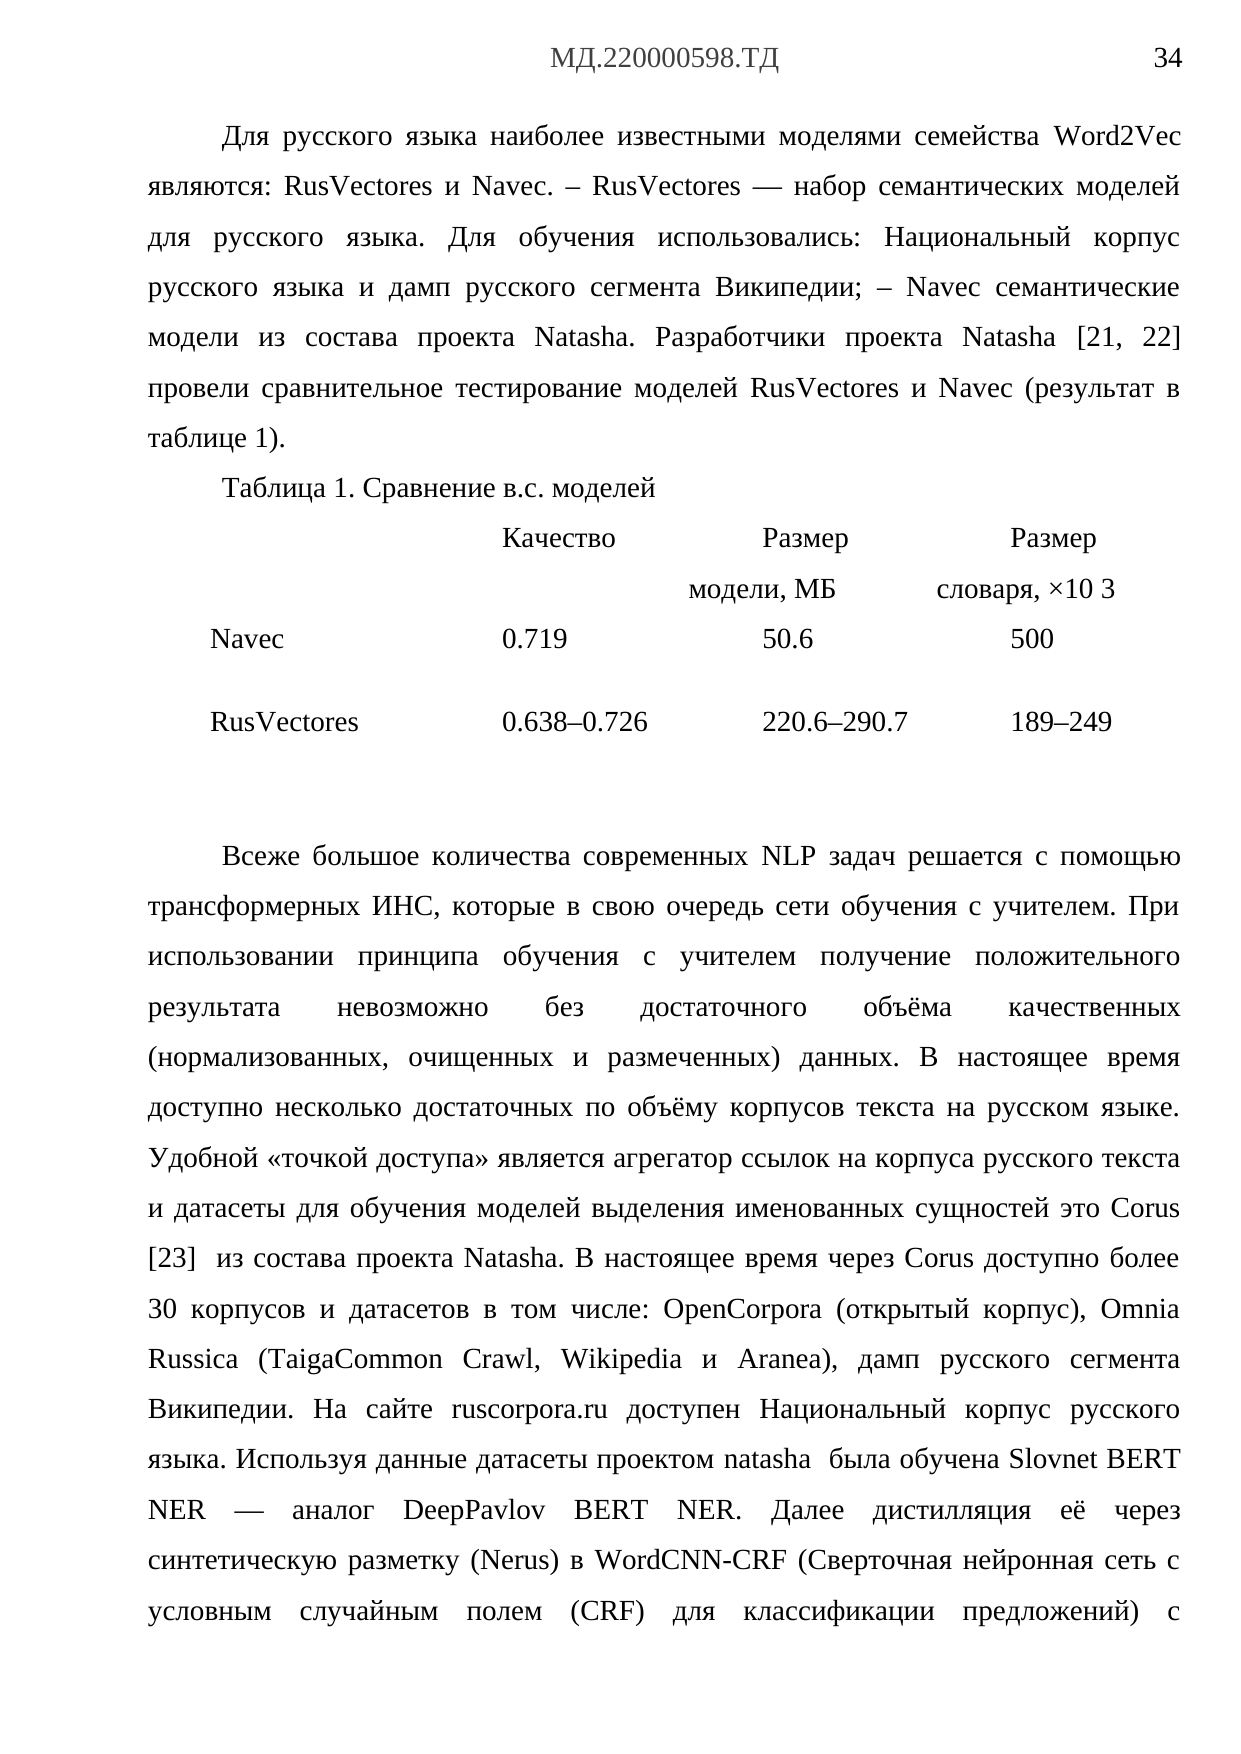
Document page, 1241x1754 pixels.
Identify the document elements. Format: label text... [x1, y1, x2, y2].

table_header [181, 521, 417, 621]
table_cell 500 [925, 621, 1172, 704]
table_cell 189–249 [925, 704, 1172, 788]
table_cell 0.638–0.726 [417, 704, 677, 788]
table_header Размер модели, МБ [677, 521, 925, 621]
table_header Размер словаря, ×10 3 [925, 521, 1172, 621]
table_cell 0.719 [417, 621, 677, 704]
table_cell 220.6–290.7 [677, 704, 925, 788]
text Всеже большое количества современных NLP задач решается с помощью трансформерных ИНС, которые в свою очередь сети обучения с учителем. При использовании принципа обучения с учителем получение положительного результата невозможно без достаточного объёма качественных (нормализованных, очищенных и размеченных) данных. В настоящее время доступно несколько достаточных по объёму корпусов текста на русском языке. Удобной «точкой доступа» является агрегатор ссылок на корпуса русского текста и датасеты для обучения моделей выделения именованных сущностей это Corus [23] из состава проекта Natasha. В настоящее время через Corus доступно более 30 корпусов и датасетов в том числе: OpenCorpora (открытый корпус), Omnia Russica (TaigaCommon Crawl, Wikipedia и Aranea), дамп русского сегмента Википедии. На сайте ruscorpora.ru доступен Национальный корпус русского языка. Используя данные датасеты проектом natasha была обучена Slovnet BERT NER — аналог DeepPavlov BERT NER. Далее дистилляция её через синтетическую разметку (Nerus) в WordCNN-CRF (Сверточная нейронная сеть с условным случайным полем (CRF) для классификации предложений) c [148, 838, 1181, 1626]
text Для русского языка наиболее известными моделями семейства Word2Vec являются: RusVectores и Navec. – RusVectores — набор семантических моделей для русского языка. Для обучения использовались: Национальный корпус русского языка и дамп русского сегмента Википедии; – Navec семантические модели из состава проекта Natasha. Разработчики проекта Natasha [21, 22] провели сравнительное тестирование моделей RusVectores и Navec (результат в таблице 1). [148, 118, 1181, 453]
table_cell Navec [181, 621, 417, 704]
table_cell 50.6 [677, 621, 925, 704]
text Таблица 1. Сравнение в.с. моделей [148, 470, 1181, 504]
table_cell RusVectores [181, 704, 417, 788]
table_header Качество [417, 521, 677, 621]
